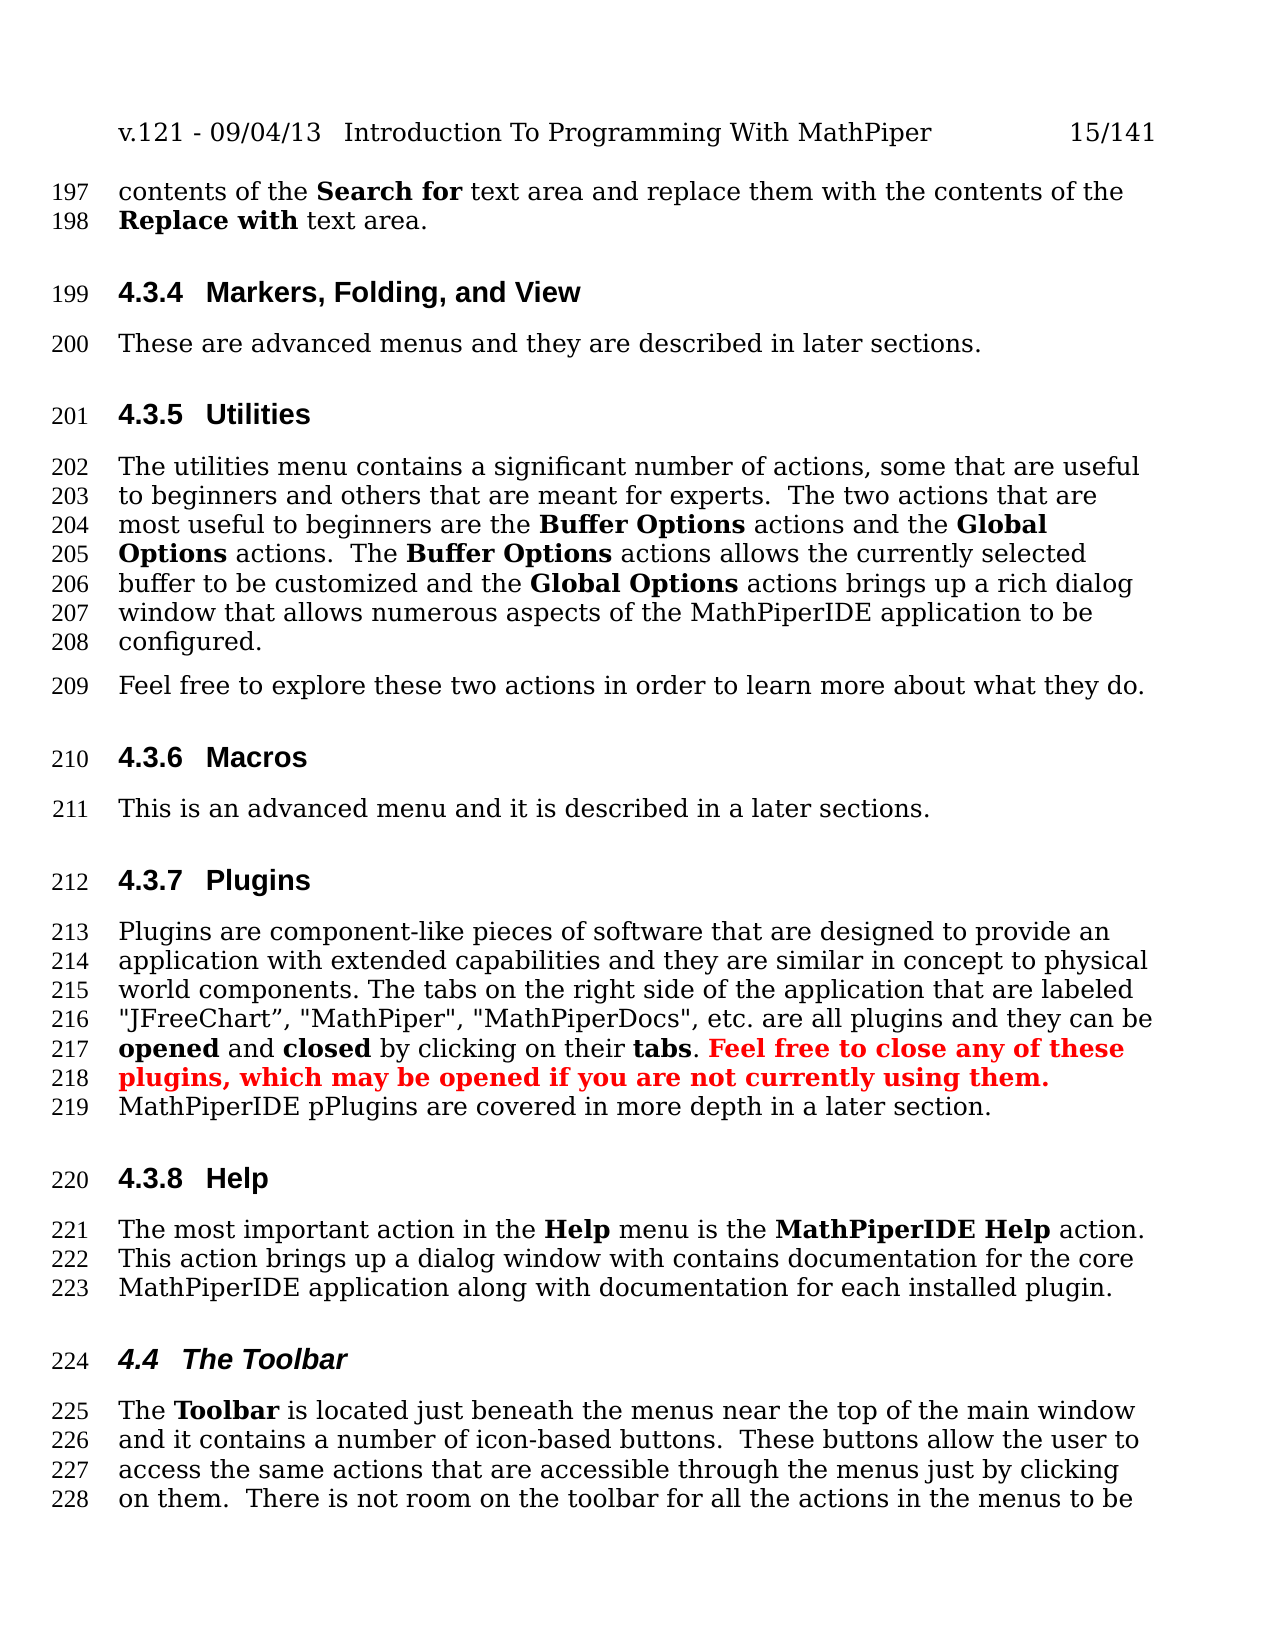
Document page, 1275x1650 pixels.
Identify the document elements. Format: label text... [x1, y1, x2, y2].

subtitle Utilities [118, 397, 1157, 431]
text The most important action in the Help menu is the MathPiperIDE Help action. This action brings up a dialog window with contains documentation for the core MathPiperIDE application along with documentation for each installed plugin. [118, 1215, 1157, 1303]
text These are advanced menus and they are described in later sections. [118, 329, 1157, 358]
subtitle Help [118, 1161, 1157, 1194]
subtitle The Toolbar [118, 1342, 1157, 1375]
text This is an advanced menu and it is described in a later sections. [118, 794, 1157, 823]
text Plugins are component-like pieces of software that are designed to provide an application with extended capabilities and they are similar in concept to physical world components. The tabs on the right side of the application that are labeled "JFreeChart”, "MathPiper", "MathPiperDocs", etc. are all plugins and they can be opened and closed by clicking on their tabs. Feel free to close any of these plugins, which may be opened if you are not currently using them. MathPiperIDE pPlugins are covered in more depth in a later section. [118, 917, 1157, 1122]
text Feel free to explore these two actions in order to learn more about what they do. [118, 672, 1157, 701]
text The utilities menu contains a significant number of actions, some that are useful to beginners and others that are meant for experts. The two actions that are most useful to beginners are the Buffer Options actions and the Global Options actions. The Buffer Options actions allows the currently selected buffer to be customized and the Global Options actions brings up a rich dialog window that allows numerous aspects of the MathPiperIDE application to be configured. [118, 452, 1157, 657]
subtitle Macros [118, 740, 1157, 773]
subtitle Plugins [118, 862, 1157, 896]
subtitle Markers, Folding, and View [118, 274, 1157, 308]
text The Toolbar is located just beneath the menus near the top of the main window and it contains a number of icon-based buttons. These buttons allow the user to access the same actions that are accessible through the menus just by clicking on them. There is not room on the toolbar for all the actions in the menus to be [118, 1396, 1157, 1513]
text contents of the Search for text area and replace them with the contents of the Replace with text area. [118, 177, 1157, 236]
